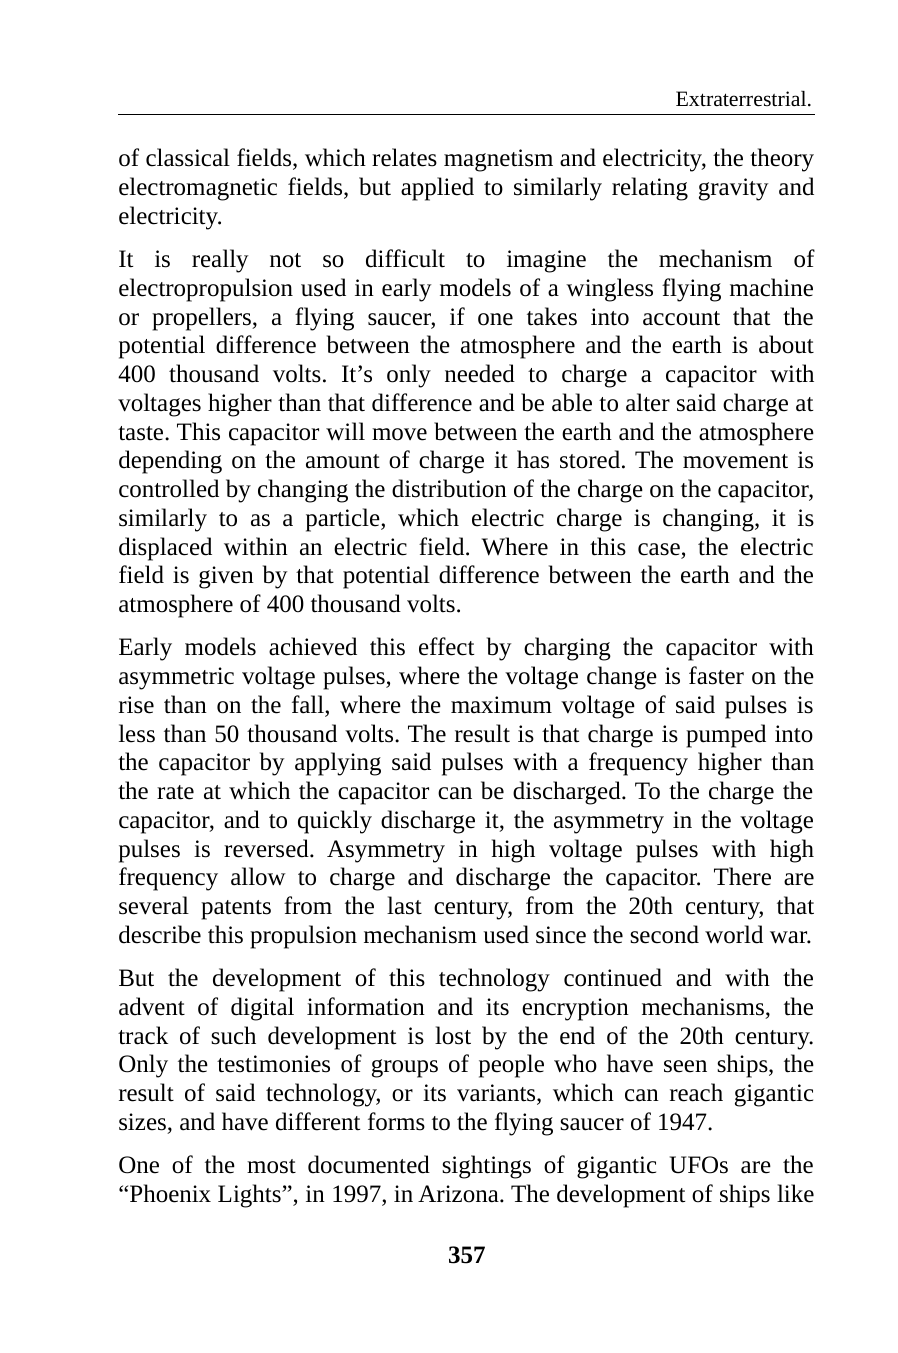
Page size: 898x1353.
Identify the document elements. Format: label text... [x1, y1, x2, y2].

text Early models achieved this effect by charging the capacitor with asymmetric voltage pulses, where the voltage change is faster on the rise than on the fall, where the maximum voltage of said pulses is less than 50 thousand volts. The result is that charge is pumped into the capacitor by applying said pulses with a frequency higher than the rate at which the capacitor can be discharged. To the charge the capacitor, and to quickly discharge it, the asymmetry in the voltage pulses is reversed. Asymmetry in high voltage pulses with high frequency allow to charge and discharge the capacitor. There are several patents from the last century, from the 20th century, that describe this propulsion mechanism used since the second world war. [118, 632, 815, 949]
text But the development of this technology continued and with the advent of digital information and its encryption mechanisms, the track of such development is lost by the end of the 20th century. Only the testimonies of groups of people who have seen ships, the result of said technology, or its variants, which can reach gigantic sizes, and have different forms to the flying saucer of 1947. [118, 963, 815, 1136]
text It is really not so difficult to imagine the mechanism of electropropulsion used in early models of a wingless flying machine or propellers, a flying saucer, if one takes into account that the potential difference between the atmosphere and the earth is about 400 thousand volts. It’s only needed to charge a capacitor with voltages higher than that difference and be able to alter said charge at taste. This capacitor will move between the earth and the atmosphere depending on the amount of charge it has stored. The movement is controlled by changing the distribution of the charge on the capacitor, similarly to as a particle, which electric charge is changing, it is displaced within an electric field. Where in this case, the electric field is given by that potential difference between the earth and the atmosphere of 400 thousand volts. [118, 244, 815, 618]
text One of the most documented sightings of gigantic UFOs are the “Phoenix Lights”, in 1997, in Arizona. The development of ships like [118, 1150, 815, 1208]
text of classical fields, which relates magnetism and electricity, the theory electromagnetic fields, but applied to similarly relating gravity and electricity. [118, 143, 815, 229]
